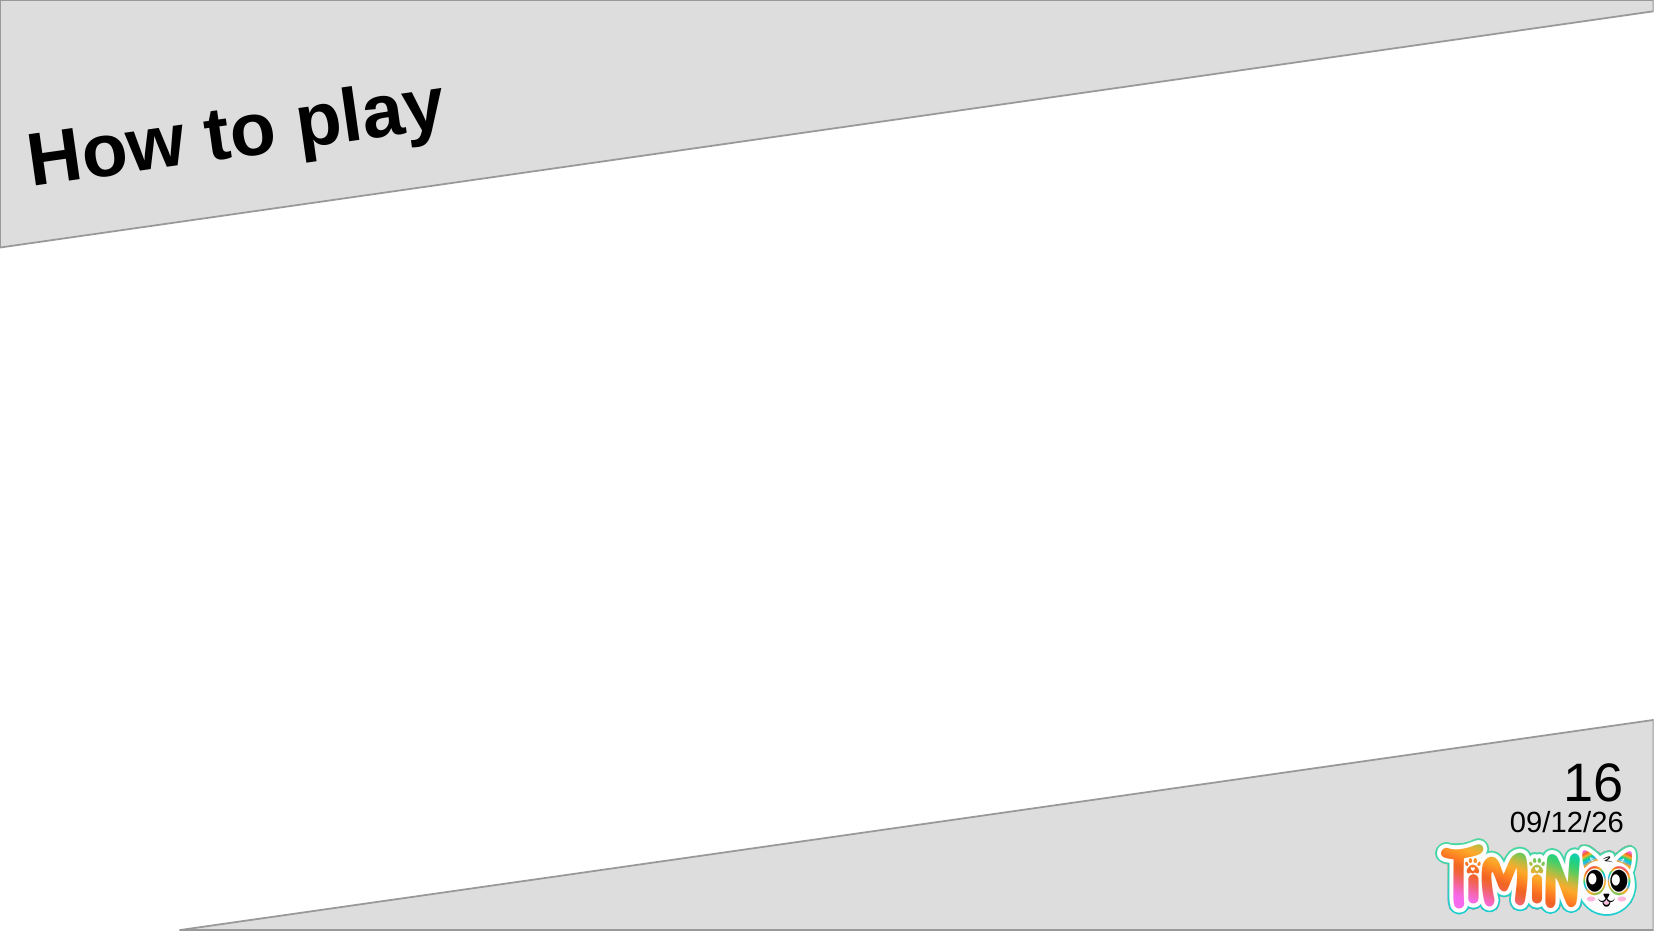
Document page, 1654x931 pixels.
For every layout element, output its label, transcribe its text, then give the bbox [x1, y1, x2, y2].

picture [1435, 838, 1638, 916]
title How to play [16, 0, 1501, 239]
